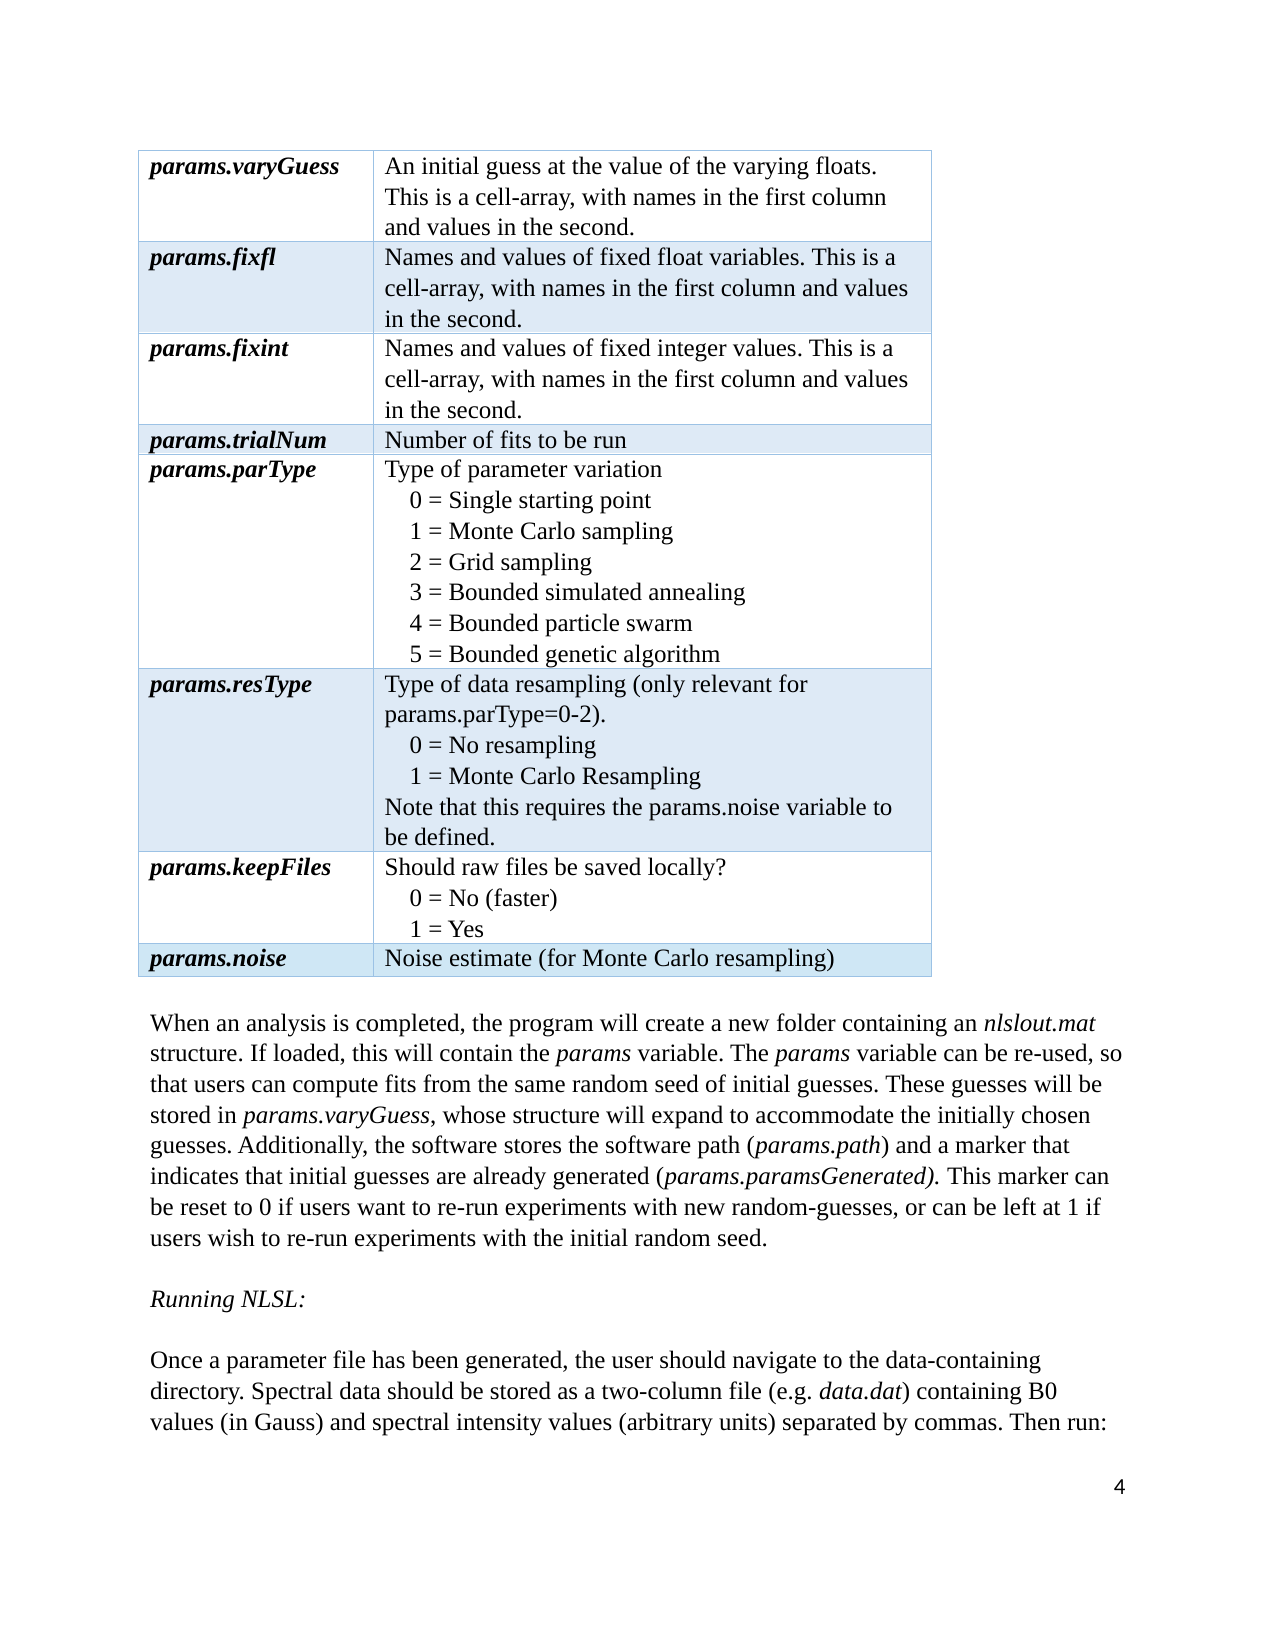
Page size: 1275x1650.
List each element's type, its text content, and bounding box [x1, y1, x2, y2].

table_cell params.varyGuess [139, 151, 373, 241]
table_cell Type of data resampling (only relevant for params.parType=0-2). 0 = No resampling 1 = Monte Carlo Resampling Note that this requires the params.noise variable to be defined. [374, 669, 931, 851]
table_cell params.resType [139, 669, 373, 851]
text Once a parameter file has been generated, the user should navigate to the data-containing directory. Spectral data should be stored as a two-column file (e.g. data.dat) containing B0 values (in Gauss) and spectral intensity values (arbitrary units) separated by commas. Then run: [150, 1346, 1125, 1436]
table_cell Names and values of fixed float variables. This is a cell-array, with names in the first column and values in the second. [374, 242, 931, 332]
text When an analysis is completed, the program will create a new folder containing an nlslout.mat structure. If loaded, this will contain the params variable. The params variable can be re-used, so that users can compute fits from the same random seed of initial guesses. These guesses will be stored in params.varyGuess, whose structure will expand to accommodate the initially chosen guesses. Additionally, the software stores the software path (params.path) and a marker that indicates that initial guesses are already generated (params.paramsGenerated). This marker can be reset to 0 if users want to re-run experiments with new random-guesses, or can be left at 1 if users wish to re-run experiments with the initial random seed. [150, 1008, 1125, 1251]
table_cell params.parType [139, 455, 373, 668]
table_cell Noise estimate (for Monte Carlo resampling) [374, 944, 931, 976]
table_cell params.keepFiles [139, 852, 373, 942]
text Running NLSL: [150, 1284, 1125, 1313]
table_cell Names and values of fixed integer values. This is a cell-array, with names in the first column and values in the second. [374, 334, 931, 424]
table_cell params.trialNum [139, 425, 373, 453]
table_cell params.fixfl [139, 242, 373, 332]
table_cell Should raw files be saved locally? 0 = No (faster) 1 = Yes [374, 852, 931, 942]
table_cell params.noise [139, 944, 373, 976]
table_cell An initial guess at the value of the varying floats. This is a cell-array, with names in the first column and values in the second. [374, 151, 931, 241]
table_cell Number of fits to be run [374, 425, 931, 453]
table_cell params.fixint [139, 334, 373, 424]
table_cell Type of parameter variation 0 = Single starting point 1 = Monte Carlo sampling 2 = Grid sampling 3 = Bounded simulated annealing 4 = Bounded particle swarm 5 = Bounded genetic algorithm [374, 455, 931, 668]
